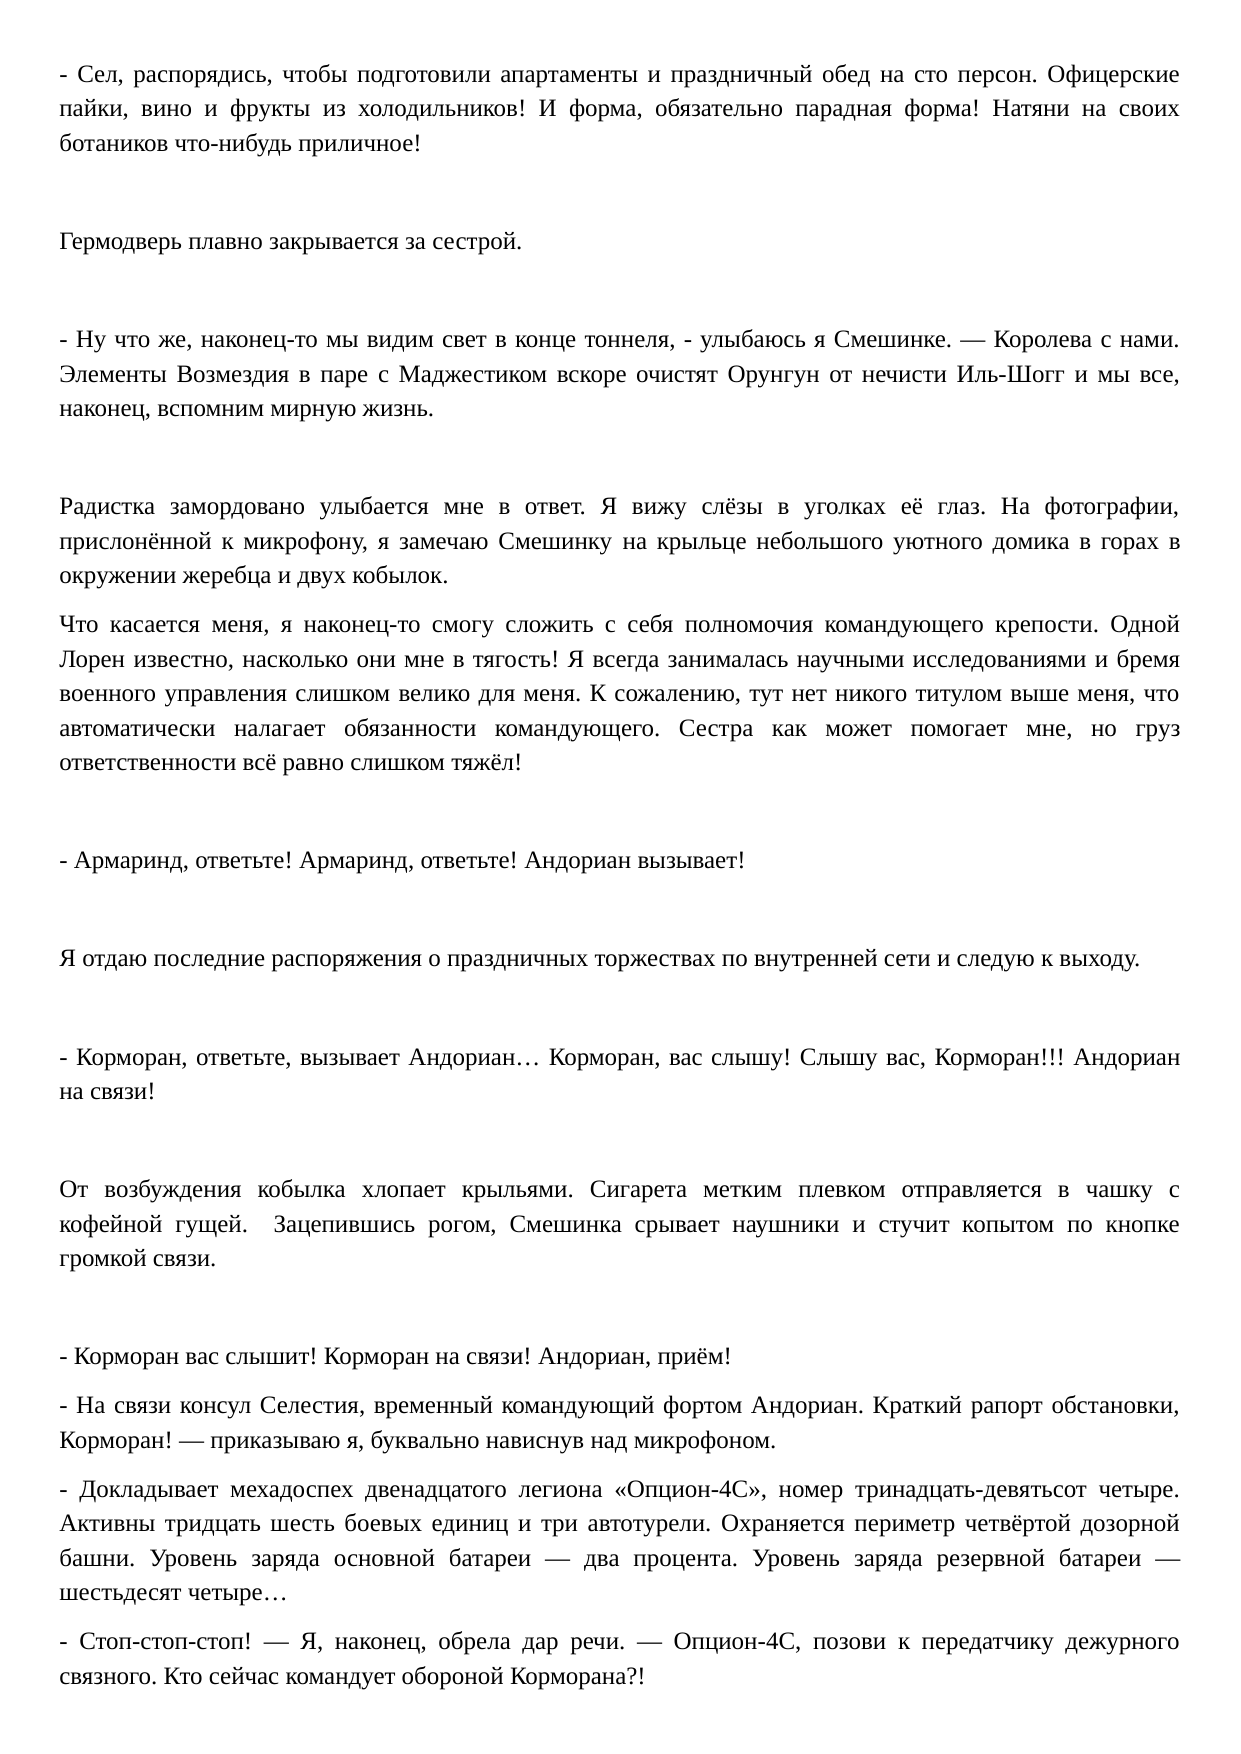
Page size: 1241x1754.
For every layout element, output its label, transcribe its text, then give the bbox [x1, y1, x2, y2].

text - Армаринд, ответьте! Армаринд, ответьте! Андориан вызывает! [59, 845, 1181, 874]
text Что касается меня, я наконец-то смогу сложить с себя полномочия командующего крепости. Одной Лорен известно, насколько они мне в тягость! Я всегда занималась научными исследованиями и бремя военного управления слишком велико для меня. К сожалению, тут нет никого титулом выше меня, что автоматически налагает обязанности командующего. Сестра как может помогает мне, но груз ответственности всё равно слишком тяжёл! [59, 609, 1181, 776]
text Я отдаю последние распоряжения о праздничных торжествах по внутренней сети и следую к выходу. [59, 943, 1181, 972]
text - Корморан вас слышит! Корморан на связи! Андориан, приём! [59, 1341, 1181, 1370]
text Гермодверь плавно закрывается за сестрой. [59, 226, 1181, 255]
text - Ну что же, наконец-то мы видим свет в конце тоннеля, - улыбаюсь я Смешинке. — Королева с нами. Элементы Возмездия в паре с Маджестиком вскоре очистят Орунгун от нечисти Иль-Шогг и мы все, наконец, вспомним мирную жизнь. [59, 324, 1181, 422]
text - Сел, распорядись, чтобы подготовили апартаменты и праздничный обед на сто персон. Офицерские пайки, вино и фрукты из холодильников! И форма, обязательно парадная форма! Натяни на своих ботаников что-нибудь приличное! [59, 59, 1181, 157]
text - На связи консул Селестия, временный командующий фортом Андориан. Краткий рапорт обстановки, Корморан! — приказываю я, буквально нависнув над микрофоном. [59, 1390, 1181, 1454]
text - Стоп-стоп-стоп! — Я, наконец, обрела дар речи. — Опцион-4С, позови к передатчику дежурного связного. Кто сейчас командует обороной Корморана?! [59, 1626, 1181, 1690]
text От возбуждения кобылка хлопает крыльями. Сигарета метким плевком отправляется в чашку с кофейной гущей. Зацепившись рогом, Смешинка срывает наушники и стучит копытом по кнопке громкой связи. [59, 1174, 1181, 1272]
text - Корморан, ответьте, вызывает Андориан… Корморан, вас слышу! Слышу вас, Корморан!!! Андориан на связи! [59, 1042, 1181, 1105]
text Радистка замордовано улыбается мне в ответ. Я вижу слёзы в уголках её глаз. На фотографии, прислонённой к микрофону, я замечаю Смешинку на крыльце небольшого уютного домика в горах в окружении жеребца и двух кобылок. [59, 491, 1181, 589]
text - Докладывает мехадоспех двенадцатого легиона «Опцион-4С», номер тринадцать-девятьсот четыре. Активны тридцать шесть боевых единиц и три автотурели. Охраняется периметр четвёртой дозорной башни. Уровень заряда основной батареи — два процента. Уровень заряда резервной батареи — шестьдесят четыре… [59, 1474, 1181, 1606]
